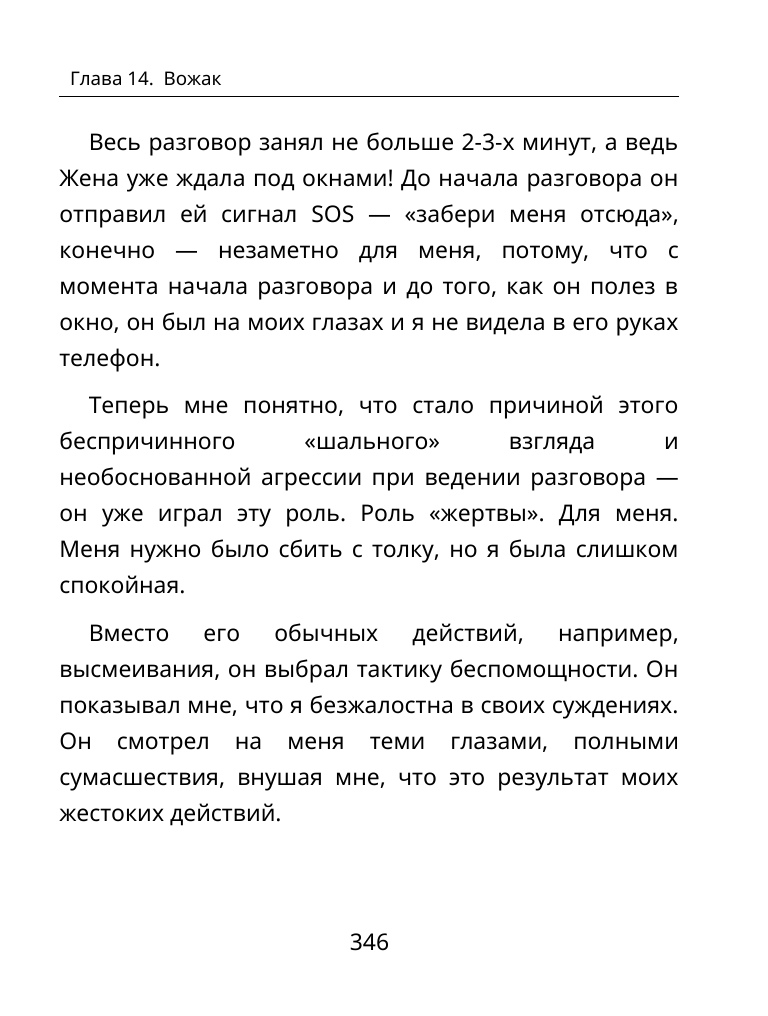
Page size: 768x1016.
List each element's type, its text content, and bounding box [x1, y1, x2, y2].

text Весь разговор занял не больше 2-3-х минут, а ведь Жена уже ждала под окнами! До начала разговора он отправил ей сигнал SOS — «забери меня отсюда», конечно — незаметно для меня, потому, что с момента начала разговора и до того, как он полез в окно, он был на моих глазах и я не видела в его руках телефон. [59, 126, 679, 373]
text Теперь мне понятно, что стало причиной этого беспричинного «шального» взгляда и необоснованной агрессии при ведении разговора — он уже играл эту роль. Роль «жертвы». Для меня. Меня нужно было сбить с толку, но я была слишком спокойная. [59, 389, 679, 600]
text Вместо его обычных действий, например, высмеивания, он выбрал тактику беспомощности. Он показывал мне, что я безжалостна в своих суждениях. Он смотрел на меня теми глазами, полными сумасшествия, внушая мне, что это результат моих жестоких действий. [59, 617, 679, 828]
